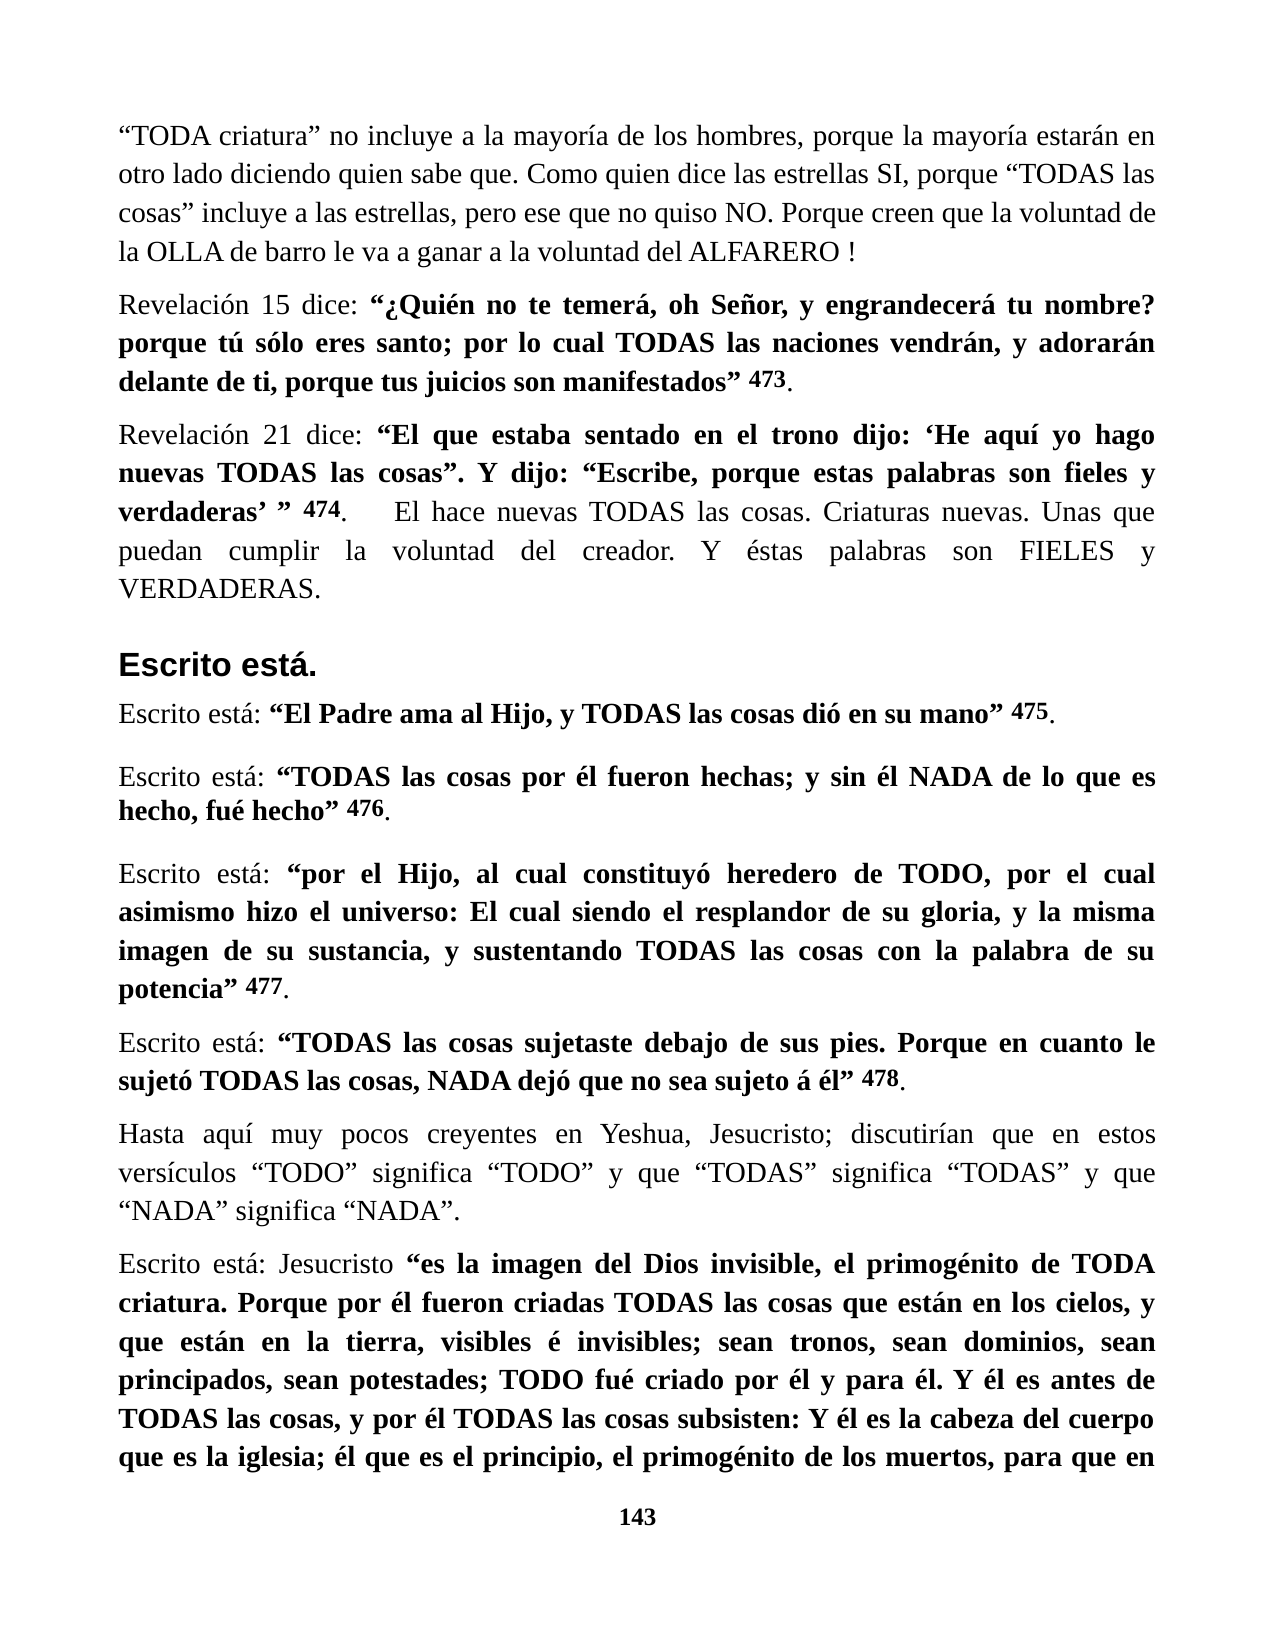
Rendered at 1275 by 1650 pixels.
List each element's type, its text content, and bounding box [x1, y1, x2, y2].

text Escrito está: “El Padre ama al Hijo, y TODAS las cosas dió en su mano” . [118, 696, 1157, 730]
text Revelación 21 dice: “El que estaba sentado en el trono dijo: ‘He aquí yo hago nuevas TODAS las cosas”. Y dijo: “Escribe, porque estas palabras son fieles y verdaderas’ ” . El hace nuevas TODAS las cosas. Criaturas nuevas. Unas que puedan cumplir la voluntad del creador. Y éstas palabras son FIELES y VERDADERAS. [118, 417, 1157, 605]
text Escrito está: Jesucristo “es la imagen del Dios invisible, el primogénito de TODA criatura. Porque por él fueron criadas TODAS las cosas que están en los cielos, y que están en la tierra, visibles é invisibles; sean tronos, sean dominios, sean principados, sean potestades; TODO fué criado por él y para él. Y él es antes de TODAS las cosas, y por él TODAS las cosas subsisten: Y él es la cabeza del cuerpo que es la iglesia; él que es el principio, el primogénito de los muertos, para que en [118, 1247, 1157, 1473]
text “TODA criatura” no incluye a la mayoría de los hombres, porque la mayoría estarán en otro lado diciendo quien sabe que. Como quien dice las estrellas SI, porque “TODAS las cosas” incluye a las estrellas, pero ese que no quiso NO. Porque creen que la voluntad de la OLLA de barro le va a ganar a la voluntad del ALFARERO ! [118, 118, 1157, 267]
subtitle Escrito está. [118, 645, 1157, 684]
text Hasta aquí muy pocos creyentes en Yeshua, Jesucristo; discutirían que en estos versículos “TODO” significa “TODO” y que “TODAS” significa “TODAS” y que “NADA” significa “NADA”. [118, 1116, 1157, 1227]
text Escrito está: “TODAS las cosas sujetaste debajo de sus pies. Porque en cuanto le sujetó TODAS las cosas, NADA dejó que no sea sujeto á él” . [118, 1025, 1157, 1097]
text Escrito está: “TODAS las cosas por él fueron hechas; y sin él NADA de lo que es hecho, fué hecho” . [118, 759, 1157, 826]
text Revelación 15 dice: “¿Quién no te temerá, oh Señor, y engrandecerá tu nombre? porque tú sólo eres santo; por lo cual TODAS las naciones vendrán, y adorarán delante de ti, porque tus juicios son manifestados” . [118, 287, 1157, 397]
text Escrito está: “por el Hijo, al cual constituyó heredero de TODO, por el cual asimismo hizo el universo: El cual siendo el resplandor de su gloria, y la misma imagen de su sustancia, y sustentando TODAS las cosas con la palabra de su potencia” . [118, 856, 1157, 1005]
